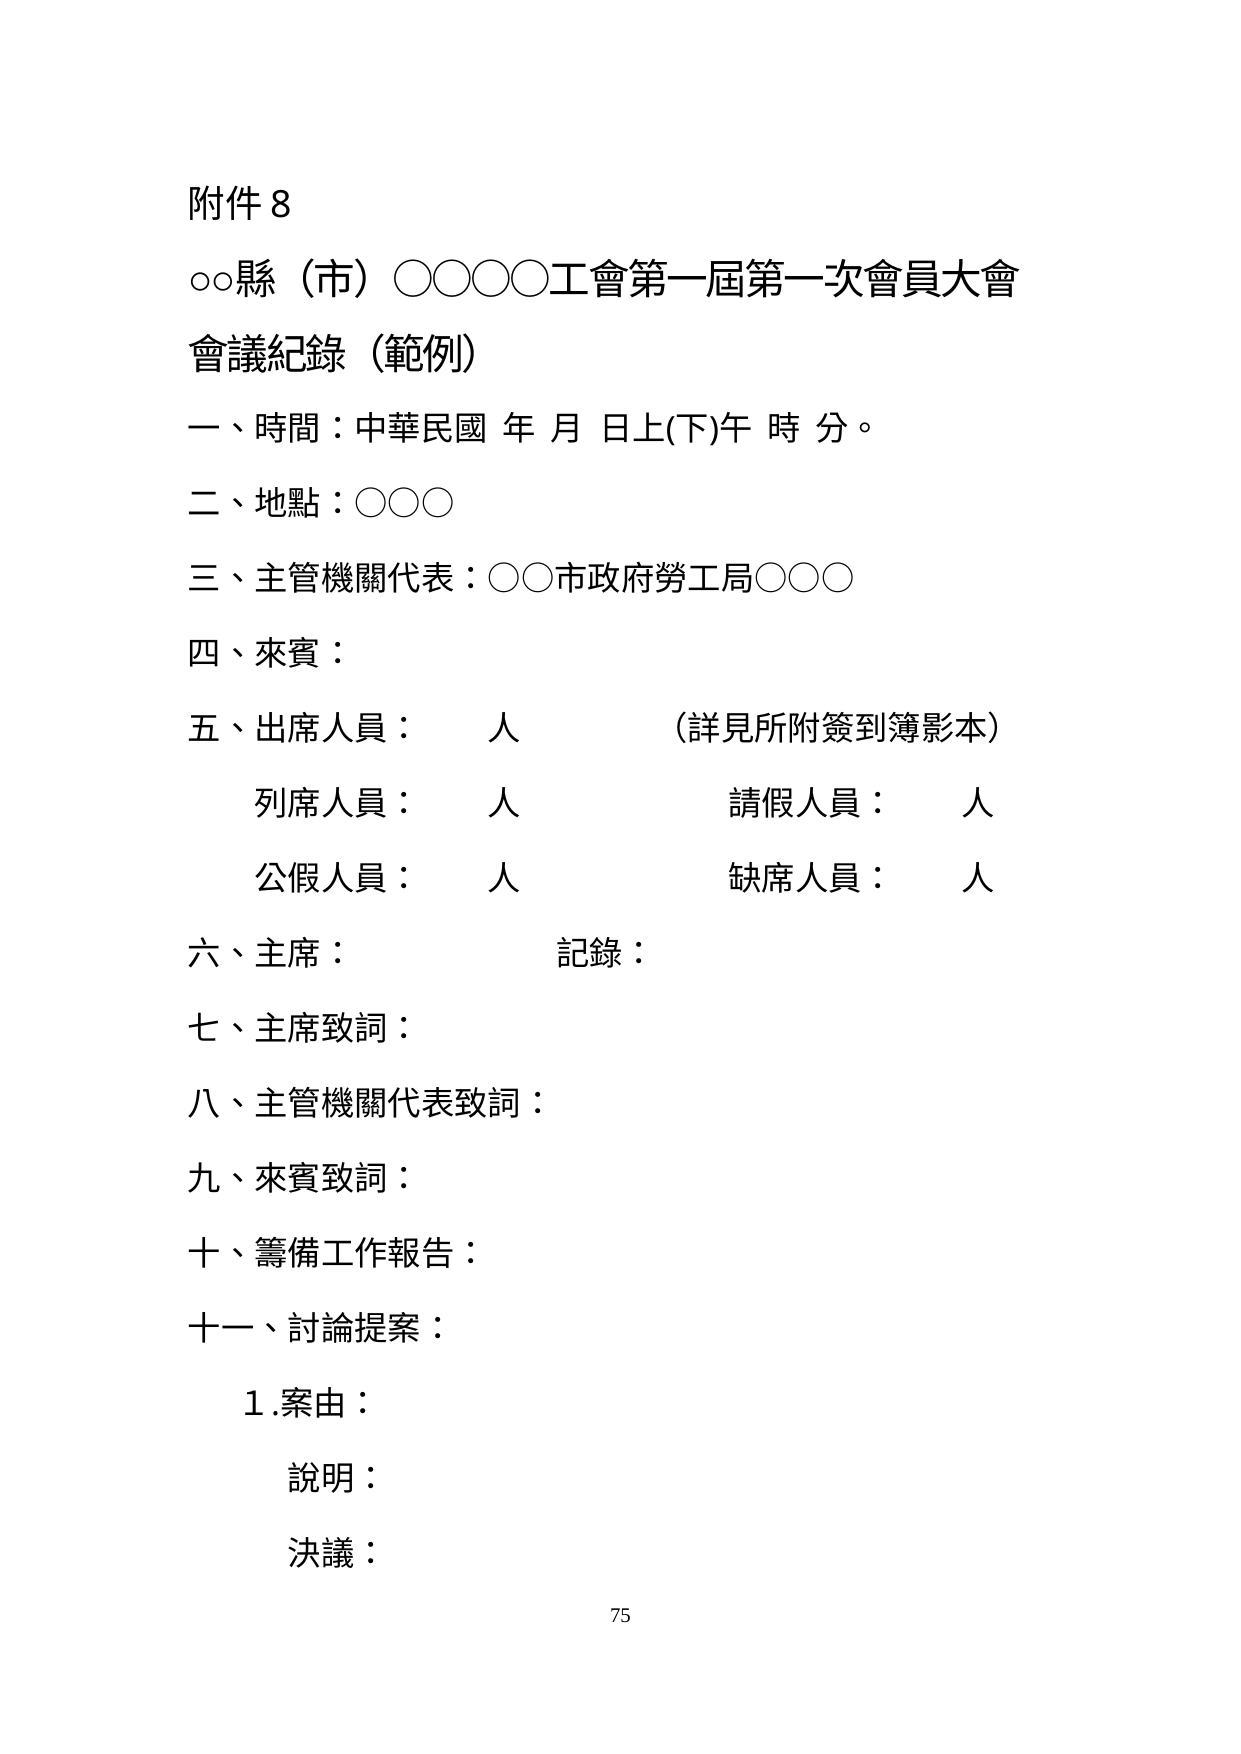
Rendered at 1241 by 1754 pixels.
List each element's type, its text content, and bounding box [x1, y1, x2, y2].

text 二、地點：○○○ [187, 464, 1053, 539]
text 六、主席： 記錄： [187, 914, 1053, 989]
text 九、來賓致詞： [187, 1139, 1053, 1214]
text ○○縣（市）○○○○工會第一屆第一次會員大會 [187, 239, 1053, 314]
text 三、主管機關代表：○○市政府勞工局○○○ [187, 539, 1053, 614]
text 會議紀錄（範例） [187, 314, 1053, 389]
text 公假人員： 人 缺席人員： 人 [187, 839, 1053, 914]
text １.案由： [237, 1364, 1053, 1439]
text 一、時間：中華民國 年 月 日上(下)午 時 分。 [187, 389, 1053, 464]
text 列席人員： 人 請假人員： 人 [187, 764, 1053, 839]
text 七、主席致詞： [187, 989, 1053, 1064]
text 四、來賓： [187, 614, 1053, 689]
text 十、籌備工作報告： [187, 1214, 1053, 1289]
text 八、主管機關代表致詞： [187, 1064, 1053, 1139]
text 決議： [287, 1514, 1053, 1589]
text 五、出席人員： 人 （詳見所附簽到簿影本） [187, 689, 1053, 764]
text 附件8 [187, 164, 1053, 239]
text 十一、討論提案： [187, 1289, 1053, 1364]
text 說明： [287, 1439, 1053, 1514]
